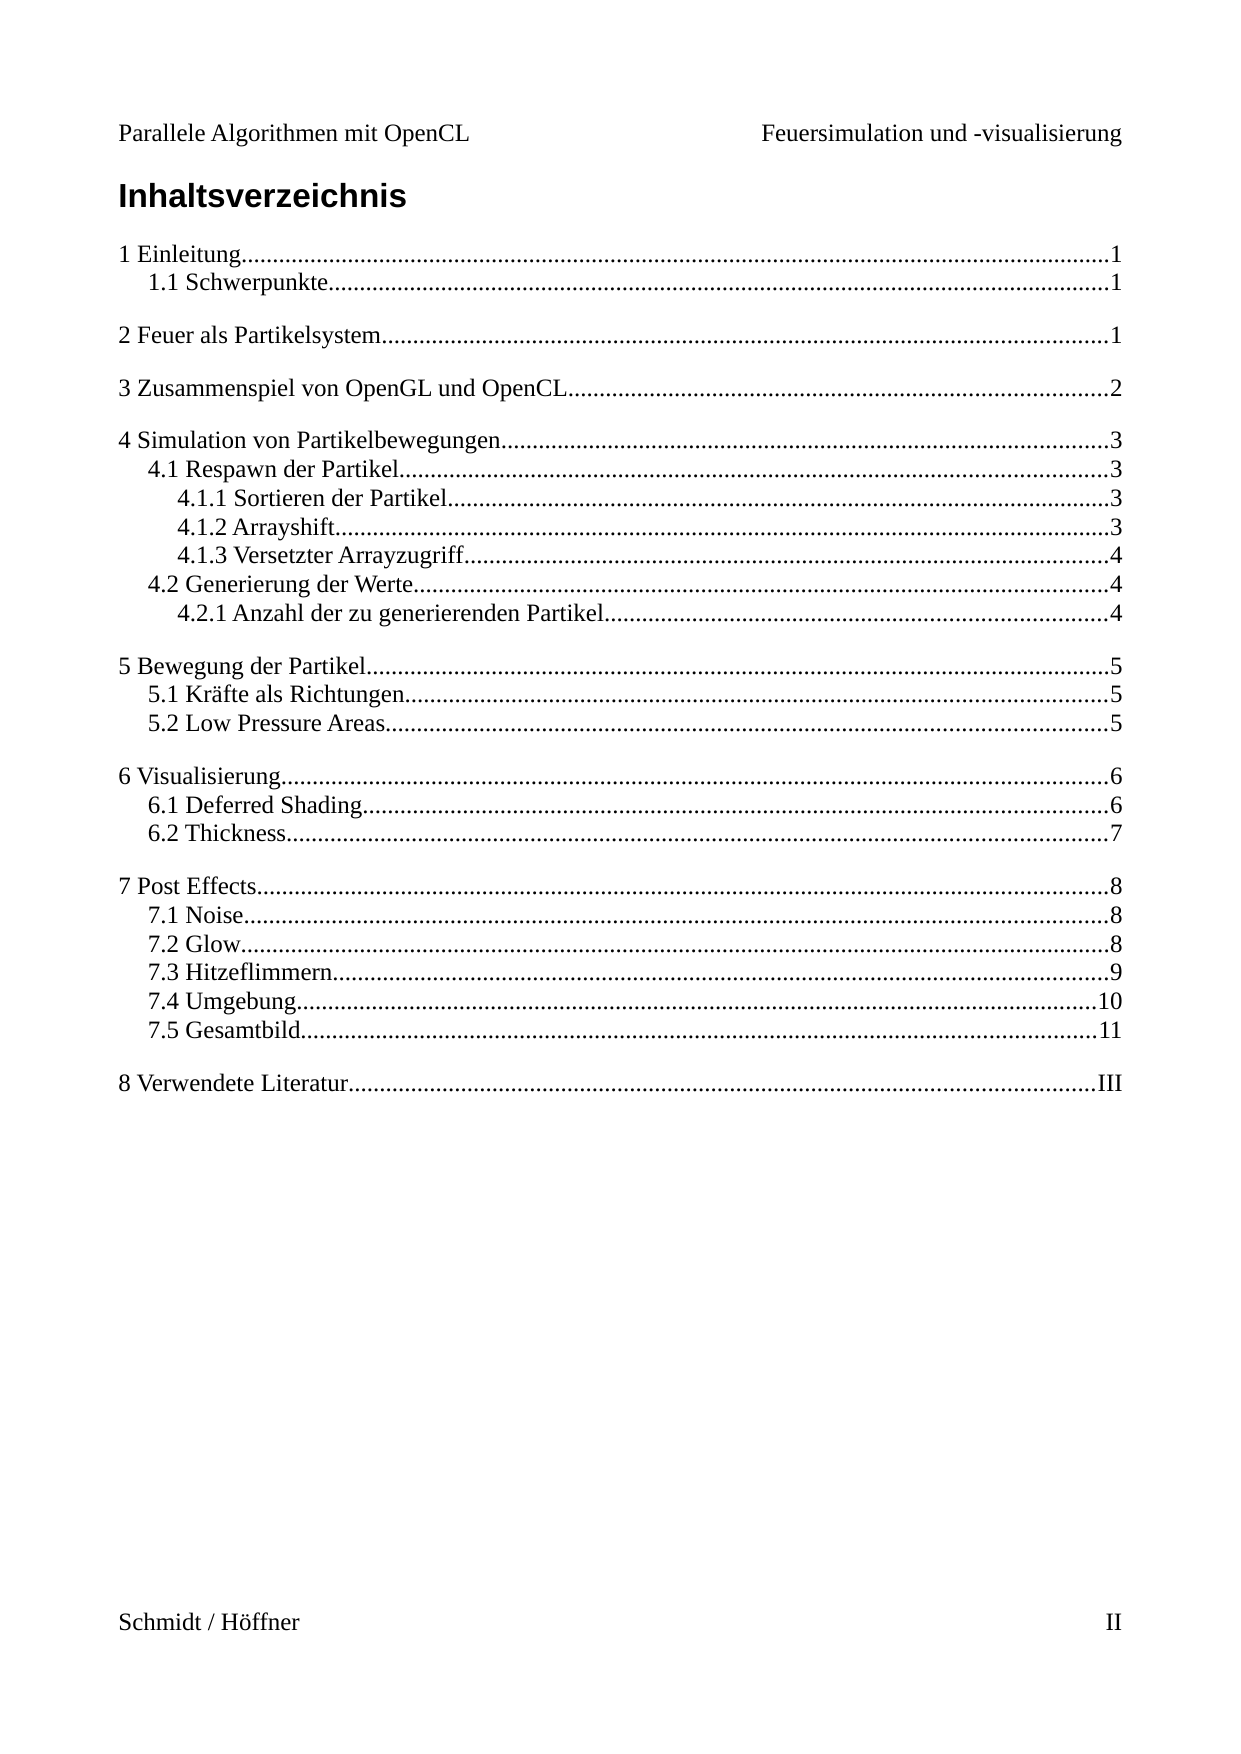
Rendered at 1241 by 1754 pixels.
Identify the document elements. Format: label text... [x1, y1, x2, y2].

text 5.2 Low Pressure Areas 5 [148, 708, 1122, 737]
text 1 Einleitung 1 [118, 239, 1122, 267]
text 8 Verwendete Literatur III [118, 1068, 1122, 1096]
text 7.2 Glow 8 [148, 929, 1122, 957]
subtitle Inhaltsverzeichnis [118, 176, 1122, 215]
text 5 Bewegung der Partikel 5 [118, 651, 1122, 679]
text 4.2.1 Anzahl der zu generierenden Partikel 4 [177, 598, 1122, 627]
text 1.1 Schwerpunkte 1 [148, 267, 1122, 296]
text 7.5 Gesamtbild 11 [148, 1015, 1122, 1044]
text 5.1 Kräfte als Richtungen 5 [148, 679, 1122, 708]
text 4 Simulation von Partikelbewegungen 3 [118, 426, 1122, 454]
text 4.2 Generierung der Werte 4 [148, 569, 1122, 598]
text 7.4 Umgebung 10 [148, 986, 1122, 1015]
text 4.1.1 Sortieren der Partikel 3 [177, 483, 1122, 512]
text 7.1 Noise 8 [148, 900, 1122, 929]
text 7.3 Hitzeflimmern 9 [148, 957, 1122, 986]
text 4.1 Respawn der Partikel 3 [148, 454, 1122, 483]
text 4.1.2 Arrayshift 3 [177, 512, 1122, 541]
text 6 Visualisierung 6 [118, 761, 1122, 790]
text 3 Zusammenspiel von OpenGL und OpenCL 2 [118, 373, 1122, 402]
text 6.2 Thickness 7 [148, 818, 1122, 847]
text 6.1 Deferred Shading 6 [148, 790, 1122, 818]
text 7 Post Effects 8 [118, 871, 1122, 900]
text 2 Feuer als Partikelsystem 1 [118, 320, 1122, 349]
text 4.1.3 Versetzter Arrayzugriff 4 [177, 541, 1122, 569]
